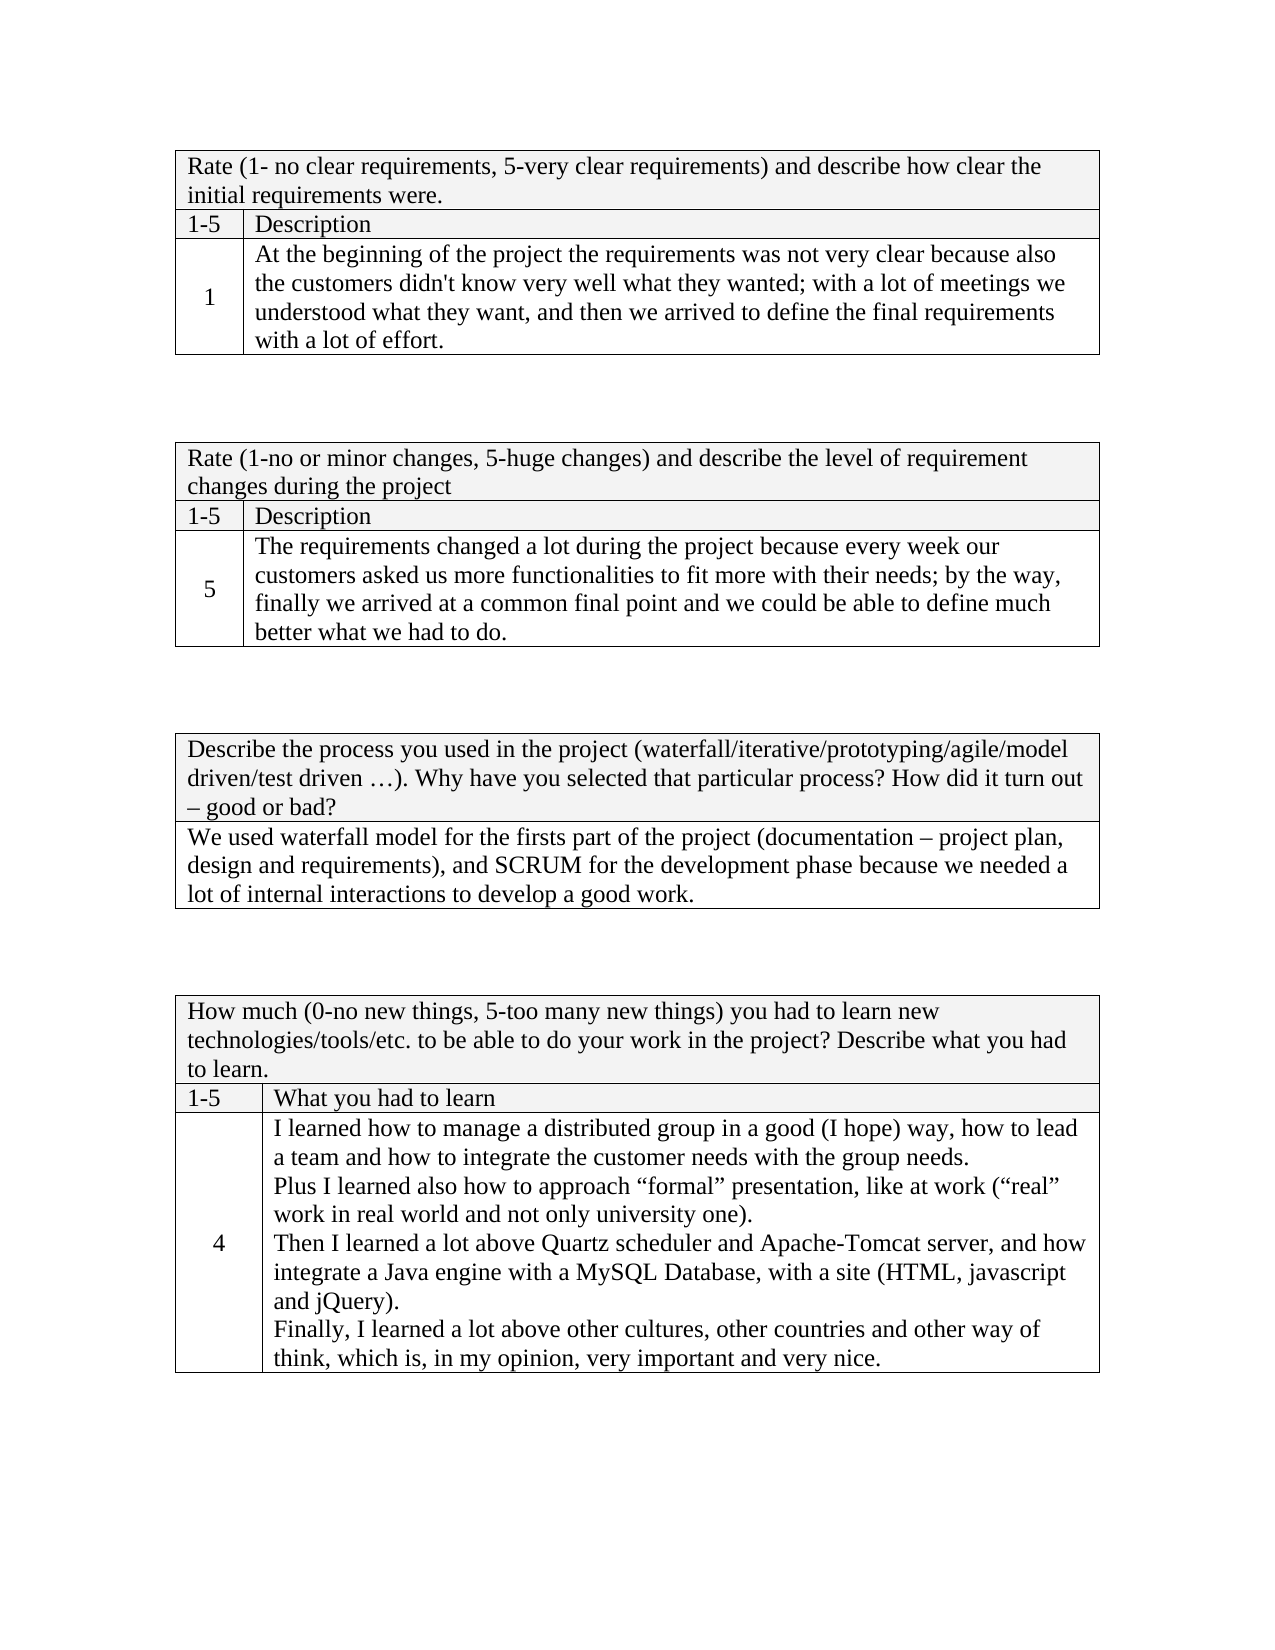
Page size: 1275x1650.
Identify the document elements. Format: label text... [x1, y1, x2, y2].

table_cell We used waterfall model for the firsts part of the project (documentation – project plan, design and requirements), and SCRUM for the development phase because we needed a lot of internal interactions to develop a good work. [176, 822, 1099, 908]
table_cell Description [244, 501, 1099, 530]
table_cell I learned how to manage a distributed group in a good (I hope) way, how to lead a team and how to integrate the customer needs with the group needs. Plus I learned also how to approach “formal” presentation, like at work (“real” work in real world and not only university one). Then I learned a lot above Quartz scheduler and Apache-Tomcat server, and how integrate a Java engine with a MySQL Database, with a site (HTML, javascript and jQuery). Finally, I learned a lot above other cultures, other countries and other way of think, which is, in my opinion, very important and very nice. [263, 1113, 1099, 1372]
table_header Rate (1-no or minor changes, 5-huge changes) and describe the level of requirement changes during the project [176, 443, 1099, 500]
table_cell 1 [176, 239, 243, 354]
table_cell 1-5 [176, 210, 243, 238]
table_cell What you had to learn [263, 1084, 1099, 1112]
table_cell Description [244, 210, 1099, 238]
table_cell At the beginning of the project the requirements was not very clear because also the customers didn't know very well what they wanted; with a lot of meetings we understood what they want, and then we arrived to define the final requirements with a lot of effort. [244, 239, 1099, 354]
table_header How much (0-no new things, 5-too many new things) you had to learn new technologies/tools/etc. to be able to do your work in the project? Describe what you had to learn. [176, 996, 1099, 1082]
table_header Describe the process you used in the project (waterfall/iterative/prototyping/agile/model driven/test driven …). Why have you selected that particular process? How did it turn out – good or bad? [176, 734, 1099, 821]
table_cell 1-5 [176, 501, 243, 530]
table_header Rate (1- no clear requirements, 5-very clear requirements) and describe how clear the initial requirements were. [176, 151, 1099, 208]
table_cell 5 [176, 531, 243, 646]
table_cell The requirements changed a lot during the project because every week our customers asked us more functionalities to fit more with their needs; by the way, finally we arrived at a common final point and we could be able to define much better what we had to do. [244, 531, 1099, 646]
table_cell 4 [176, 1113, 262, 1372]
table_cell 1-5 [176, 1084, 262, 1112]
